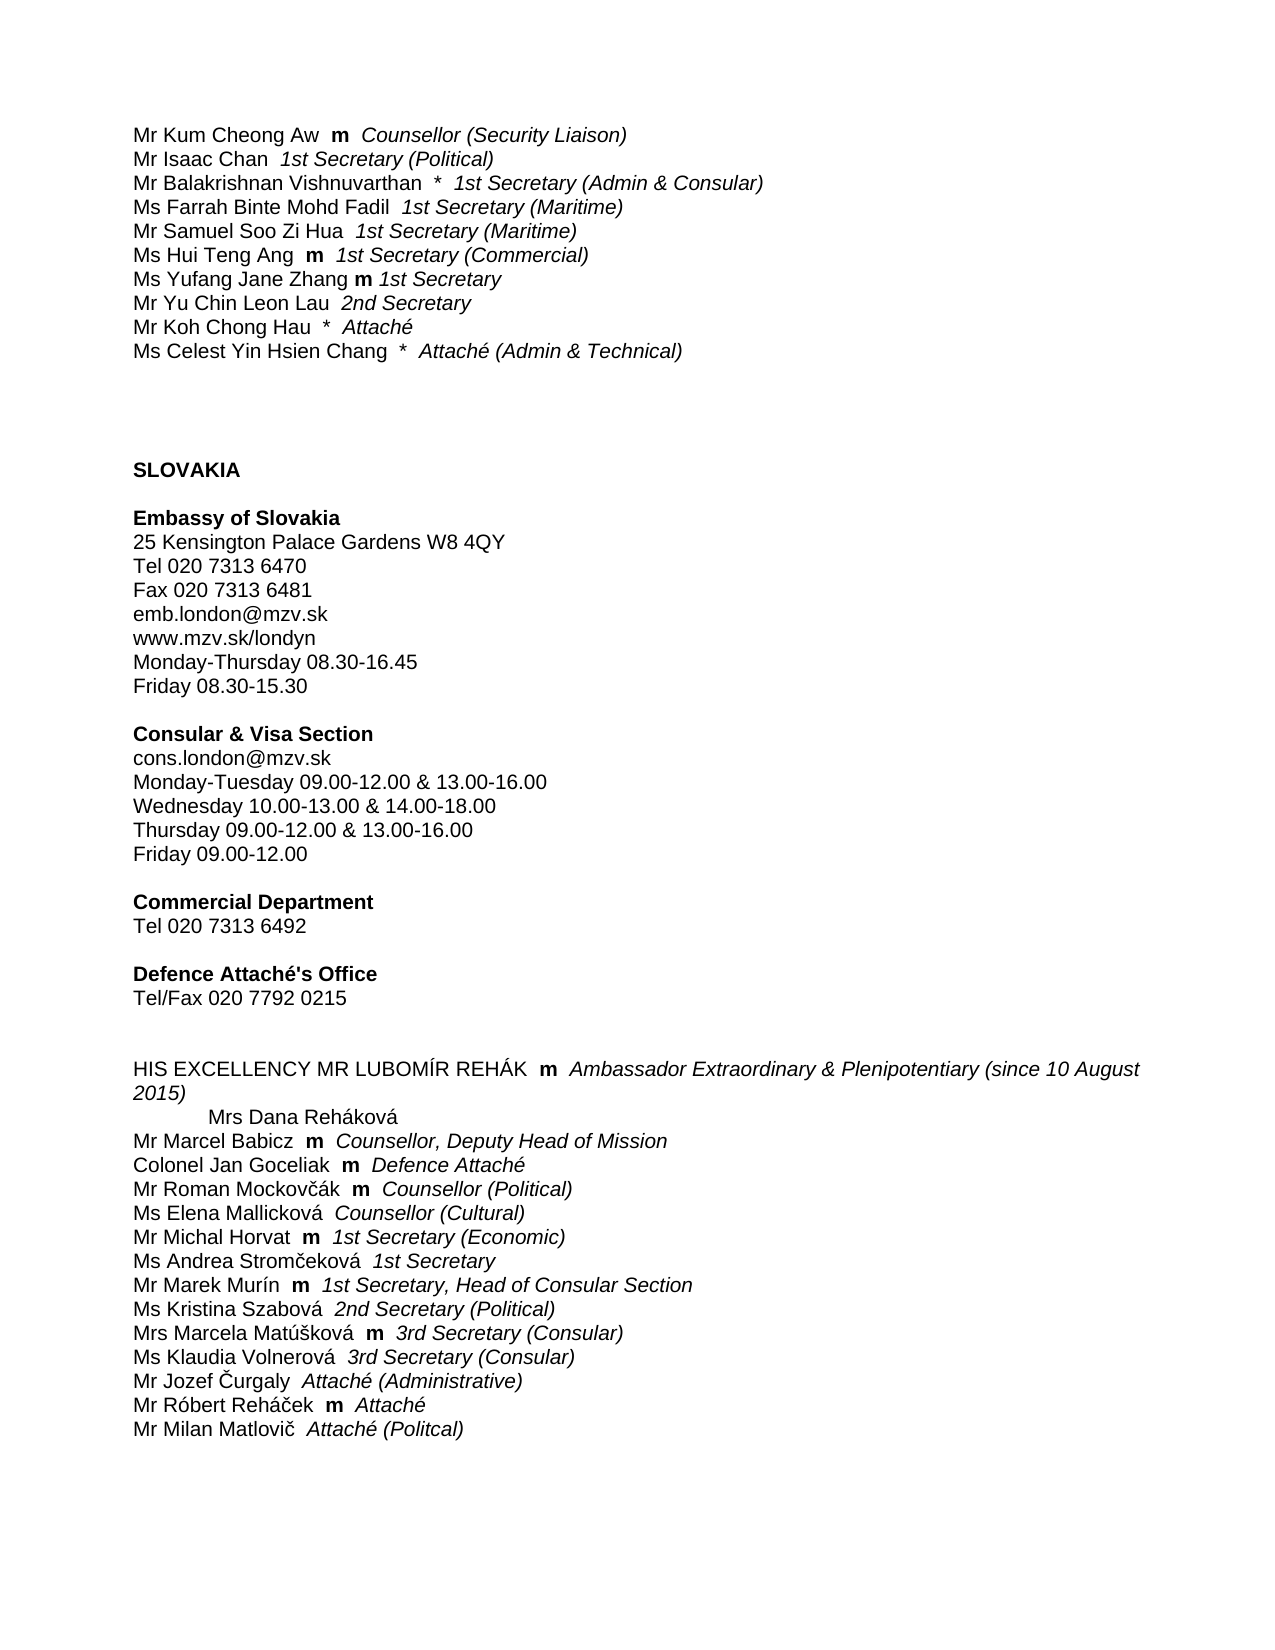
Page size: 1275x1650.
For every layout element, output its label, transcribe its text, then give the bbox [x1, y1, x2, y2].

text Mr Marek Murín m 1st Secretary, Head of Consular Section [133, 1273, 1181, 1297]
text Consular & Visa Section [133, 722, 1181, 746]
text Friday 09.00-12.00 [133, 842, 1181, 866]
text HIS EXCELLENCY MR LUBOMÍR REHÁK m Ambassador Extraordinary & Plenipotentiary (since 10 August 2015) [133, 1057, 1181, 1105]
text Tel/Fax 020 7792 0215 [133, 985, 1181, 1009]
text Commercial Department [133, 889, 1181, 913]
text cons.london@mzv.sk [133, 746, 1181, 770]
text Mrs Dana Reháková [133, 1105, 1181, 1129]
text Mr Balakrishnan Vishnuvarthan * 1st Secretary (Admin & Consular) [133, 171, 1181, 195]
text Ms Farrah Binte Mohd Fadil 1st Secretary (Maritime) [133, 195, 1181, 219]
text Mr Roman Mockovčák m Counsellor (Political) [133, 1177, 1181, 1201]
text SLOVAKIA [133, 458, 1181, 482]
text Ms Klaudia Volnerová 3rd Secretary (Consular) [133, 1345, 1181, 1369]
text Mr Michal Horvat m 1st Secretary (Economic) [133, 1225, 1181, 1249]
text Mr Samuel Soo Zi Hua 1st Secretary (Maritime) [133, 219, 1181, 243]
text Mrs Marcela Matúšková m 3rd Secretary (Consular) [133, 1321, 1181, 1345]
text Ms Celest Yin Hsien Chang * Attaché (Admin & Technical) [133, 338, 1181, 362]
text Ms Kristina Szabová 2nd Secretary (Political) [133, 1297, 1181, 1321]
text Ms Yufang Jane Zhang m 1st Secretary [133, 267, 1181, 291]
text Thursday 09.00-12.00 & 13.00-16.00 [133, 818, 1181, 842]
text Mr Isaac Chan 1st Secretary (Political) [133, 147, 1181, 171]
text Defence Attaché's Office [133, 961, 1181, 985]
text Monday-Thursday 08.30-16.45 [133, 650, 1181, 674]
text Wednesday 10.00-13.00 & 14.00-18.00 [133, 794, 1181, 818]
text Mr Marcel Babicz m Counsellor, Deputy Head of Mission [133, 1129, 1181, 1153]
text Mr Róbert Reháček m Attaché [133, 1393, 1181, 1417]
text Ms Andrea Stromčeková 1st Secretary [133, 1249, 1181, 1273]
text Mr Koh Chong Hau * Attaché [133, 314, 1181, 338]
text Friday 08.30-15.30 [133, 674, 1181, 698]
text Monday-Tuesday 09.00-12.00 & 13.00-16.00 [133, 770, 1181, 794]
text Ms Hui Teng Ang m 1st Secretary (Commercial) [133, 243, 1181, 267]
text emb.london@mzv.sk [133, 602, 1181, 626]
text Mr Kum Cheong Aw m Counsellor (Security Liaison) [133, 123, 1181, 147]
text 25 Kensington Palace Gardens W8 4QY [133, 530, 1181, 554]
text www.mzv.sk/londyn [133, 626, 1181, 650]
text Ms Elena Mallicková Counsellor (Cultural) [133, 1201, 1181, 1225]
text Tel 020 7313 6470 [133, 554, 1181, 578]
text Embassy of Slovakia [133, 506, 1181, 530]
text Mr Yu Chin Leon Lau 2nd Secretary [133, 291, 1181, 314]
text Mr Milan Matlovič Attaché (Politcal) [133, 1417, 1181, 1441]
text Fax 020 7313 6481 [133, 578, 1181, 602]
text Mr Jozef Čurgaly Attaché (Administrative) [133, 1369, 1181, 1393]
text Tel 020 7313 6492 [133, 913, 1181, 937]
text Colonel Jan Goceliak m Defence Attaché [133, 1153, 1181, 1177]
